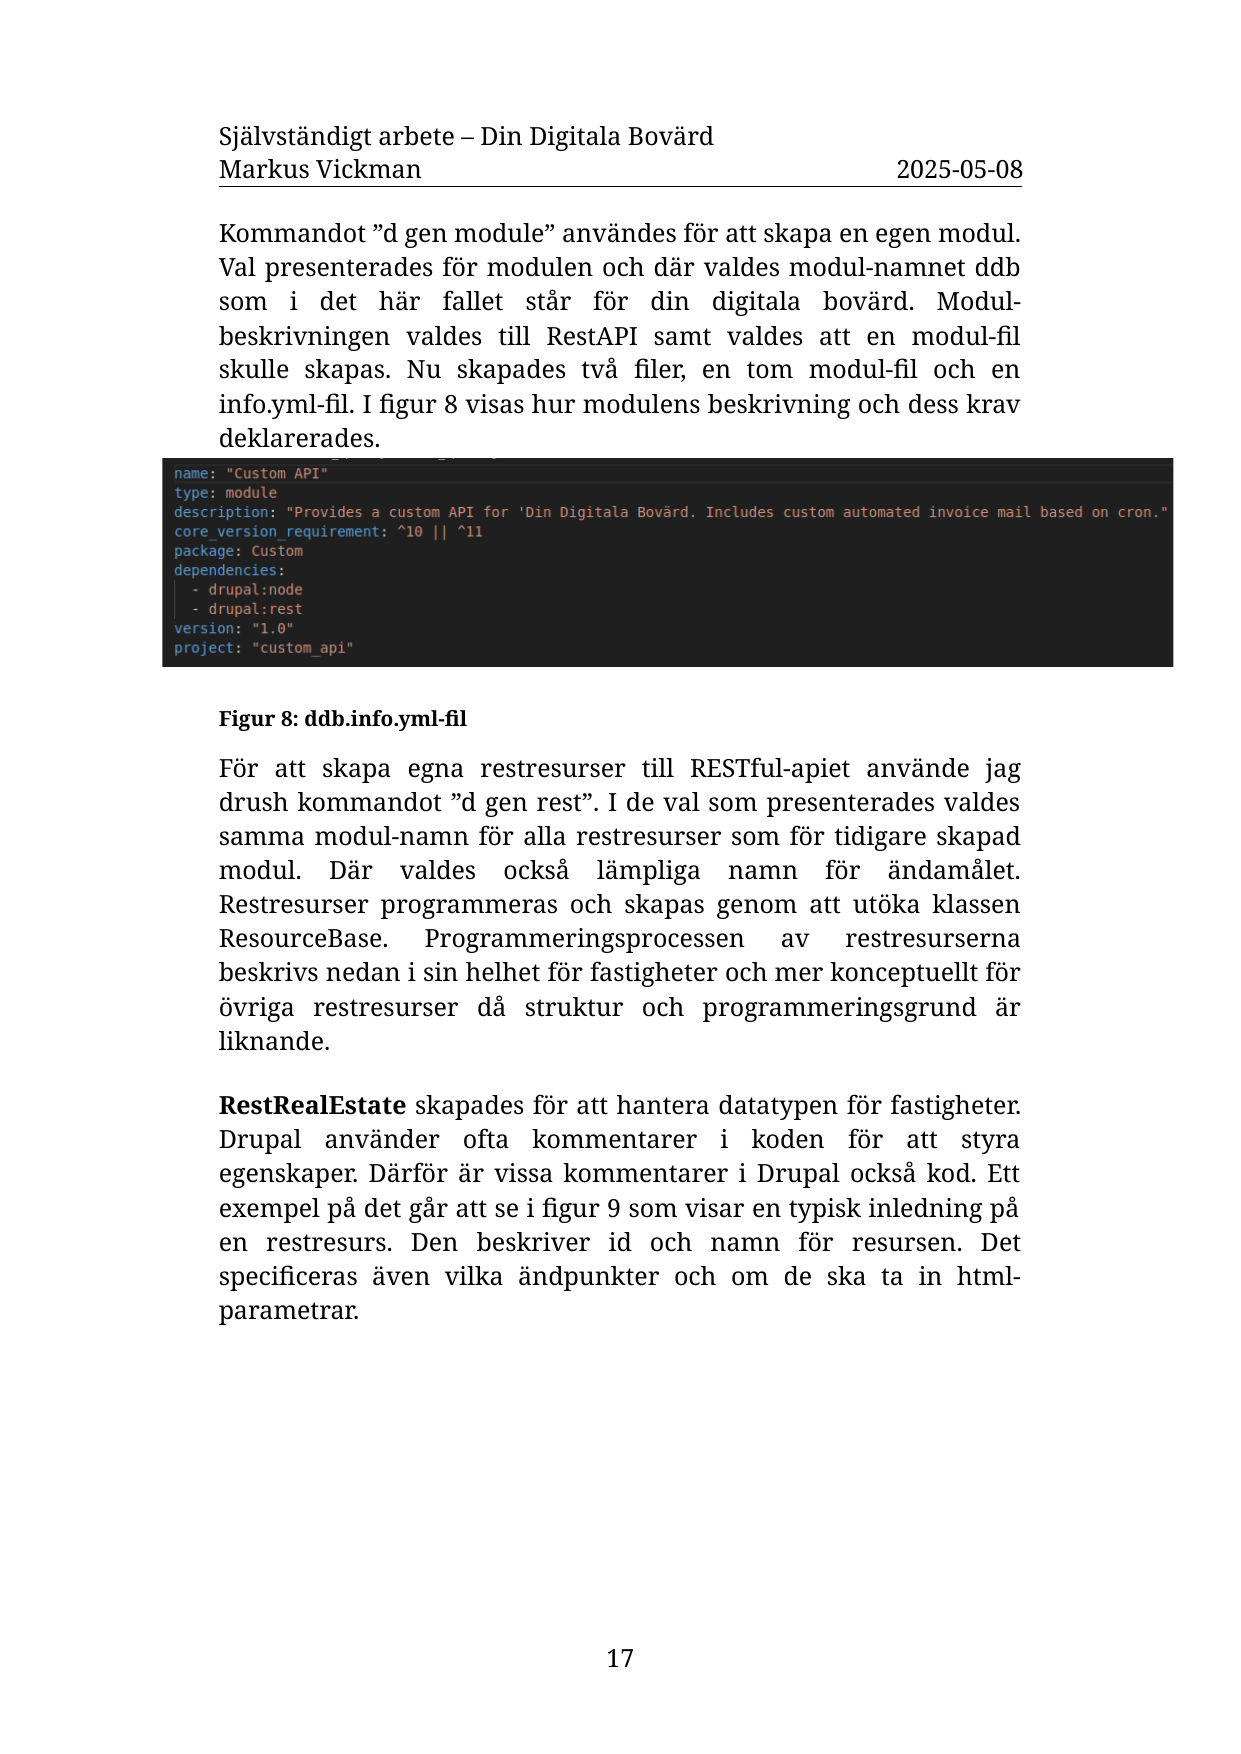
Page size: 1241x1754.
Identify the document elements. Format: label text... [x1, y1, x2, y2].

picture [162, 458, 1174, 667]
text Kommandot ”d gen module” användes för att skapa en egen modul. Val presenterades för modulen och där valdes modul-namnet ddb som i det här fallet står för din digitala bovärd. Modul-beskrivningen valdes till RestAPI samt valdes att en modul-fil skulle skapas. Nu skapades två filer, en tom modul-fil och en info.yml-fil. I figur 8 visas hur modulens beskrivning och dess krav deklarerades. [218, 216, 1022, 454]
text RestRealEstate skapades för att hantera datatypen för fastigheter. Drupal använder ofta kommentarer i koden för att styra egenskaper. Därför är vissa kommentarer i Drupal också kod. Ett exempel på det går att se i figur 9 som visar en typisk inledning på en restresurs. Den beskriver id och namn för resursen. Det specificeras även vilka ändpunkter och om de ska ta in html-parametrar. [218, 1088, 1022, 1326]
text För att skapa egna restresurser till RESTful-apiet använde jag drush kommandot ”d gen rest”. I de val som presenterades valdes samma modul-namn för alla restresurser som för tidigare skapad modul. Där valdes också lämpliga namn för ändamålet. Restresurser programmeras och skapas genom att utöka klassen ResourceBase. Programmeringsprocessen av restresurserna beskrivs nedan i sin helhet för fastigheter och mer konceptuellt för övriga restresurser då struktur och programmeringsgrund är liknande. [218, 751, 1022, 1057]
text Figur 8: ddb.info.yml-fil [218, 667, 1022, 732]
